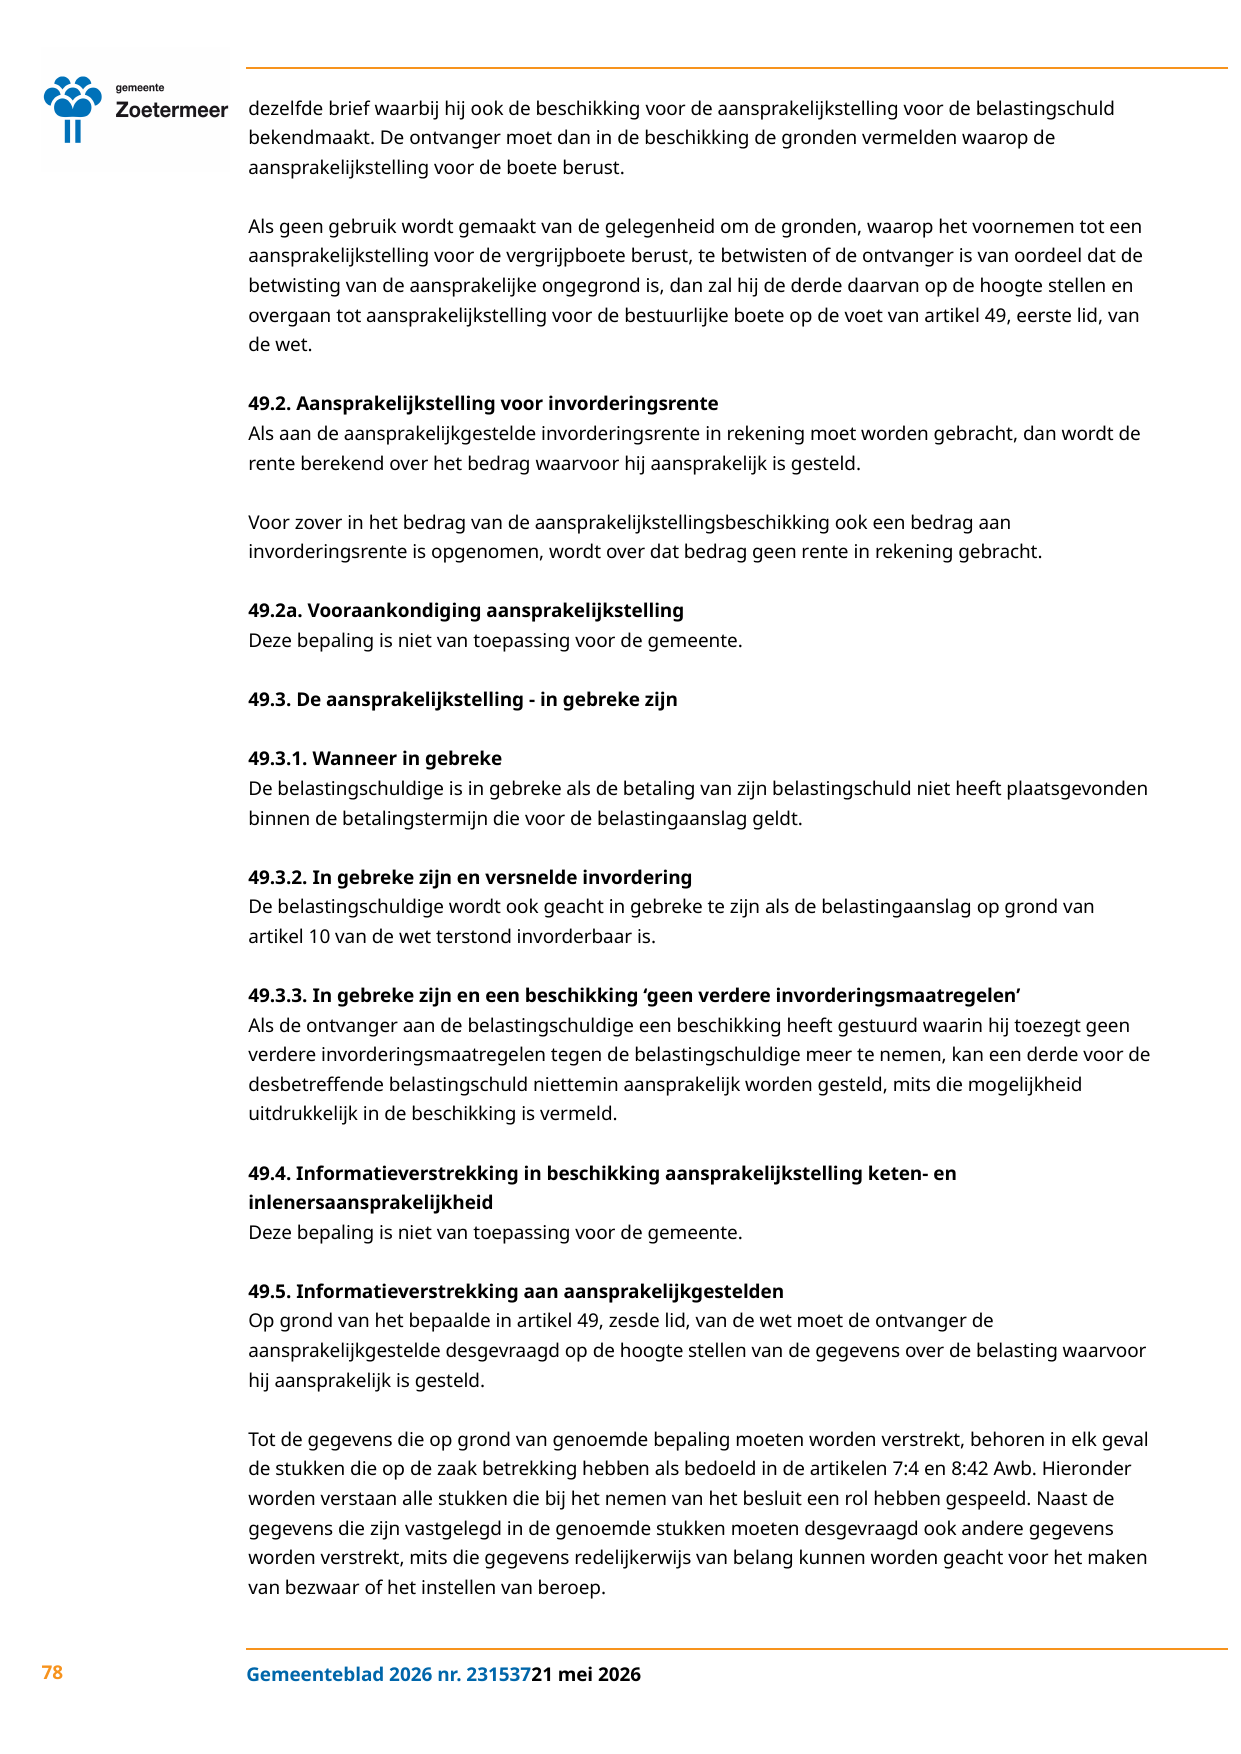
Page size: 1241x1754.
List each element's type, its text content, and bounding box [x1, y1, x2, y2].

text Als aan de aansprakelijkgestelde invorderingsrente in rekening moet worden gebracht, dan wordt de rente berekend over het bedrag waarvoor hij aansprakelijk is gesteld. [248, 420, 1152, 476]
text Als geen gebruik wordt gemaakt van de gelegenheid om de gronden, waarop het voornemen tot een aansprakelijkstelling voor de vergrijpboete berust, te betwisten of de ontvanger is van oordeel dat de betwisting van de aansprakelijke ongegrond is, dan zal hij de derde daarvan op de hoogte stellen en overgaan tot aansprakelijkstelling voor de bestuurlijke boete op de voet van artikel 49, eerste lid, van de wet. [248, 213, 1152, 357]
text Tot de gegevens die op grond van genoemde bepaling moeten worden verstrekt, behoren in elk geval de stukken die op de zaak betrekking hebben als bedoeld in de artikelen 7:4 en 8:42 Awb. Hieronder worden verstaan alle stukken die bij het nemen van het besluit een rol hebben gespeeld. Naast de gegevens die zijn vastgelegd in de genoemde stukken moeten desgevraagd ook andere gegevens worden verstrekt, mits die gegevens redelijkerwijs van belang kunnen worden geacht voor het maken van bezwaar of het instellen van beroep. [248, 1426, 1152, 1600]
text 49.3.1. Wanneer in gebreke [248, 746, 1152, 771]
text 49.5. Informatieverstrekking aan aansprakelijkgestelden [248, 1278, 1152, 1304]
text dezelfde brief waarbij hij ook de beschikking voor de aansprakelijkstelling voor de belastingschuld bekendmaakt. De ontvanger moet dan in de beschikking de gronden vermelden waarop de aansprakelijkstelling voor de boete berust. [248, 95, 1152, 180]
text Als de ontvanger aan de belastingschuldige een beschikking heeft gestuurd waarin hij toezegt geen verdere invorderingsmaatregelen tegen de belastingschuldige meer te nemen, kan een derde voor de desbetreffende belastingschuld niettemin aansprakelijk worden gesteld, mits die mogelijkheid uitdrukkelijk in de beschikking is vermeld. [248, 1012, 1152, 1126]
text 49.2a. Vooraankondiging aansprakelijkstelling [248, 598, 1152, 623]
text 49.3.2. In gebreke zijn en versnelde invordering [248, 864, 1152, 890]
text De belastingschuldige wordt ook geacht in gebreke te zijn als de belastingaanslag op grond van artikel 10 van de wet terstond invorderbaar is. [248, 893, 1152, 949]
picture [41, 47, 231, 172]
text Deze bepaling is niet van toepassing voor de gemeente. [248, 627, 1152, 653]
text De belastingschuldige is in gebreke als de betaling van zijn belastingschuld niet heeft plaatsgevonden binnen de betalingstermijn die voor de belastingaanslag geldt. [248, 775, 1152, 831]
text Deze bepaling is niet van toepassing voor de gemeente. [248, 1219, 1152, 1245]
text 49.2. Aansprakelijkstelling voor invorderingsrente [248, 391, 1152, 416]
text Op grond van het bepaalde in artikel 49, zesde lid, van de wet moet de ontvanger de aansprakelijkgestelde desgevraagd op de hoogte stellen van de gegevens over de belasting waarvoor hij aansprakelijk is gesteld. [248, 1308, 1152, 1393]
text 49.4. Informatieverstrekking in beschikking aansprakelijkstelling keten- en inlenersaansprakelijkheid [248, 1160, 1152, 1215]
text 49.3.3. In gebreke zijn en een beschikking ‘geen verdere invorderingsmaatregelen’ [248, 982, 1152, 1008]
text Voor zover in het bedrag van de aansprakelijkstellingsbeschikking ook een bedrag aan invorderingsrente is opgenomen, wordt over dat bedrag geen rente in rekening gebracht. [248, 509, 1152, 564]
text 49.3. De aansprakelijkstelling - in gebreke zijn [248, 686, 1152, 712]
